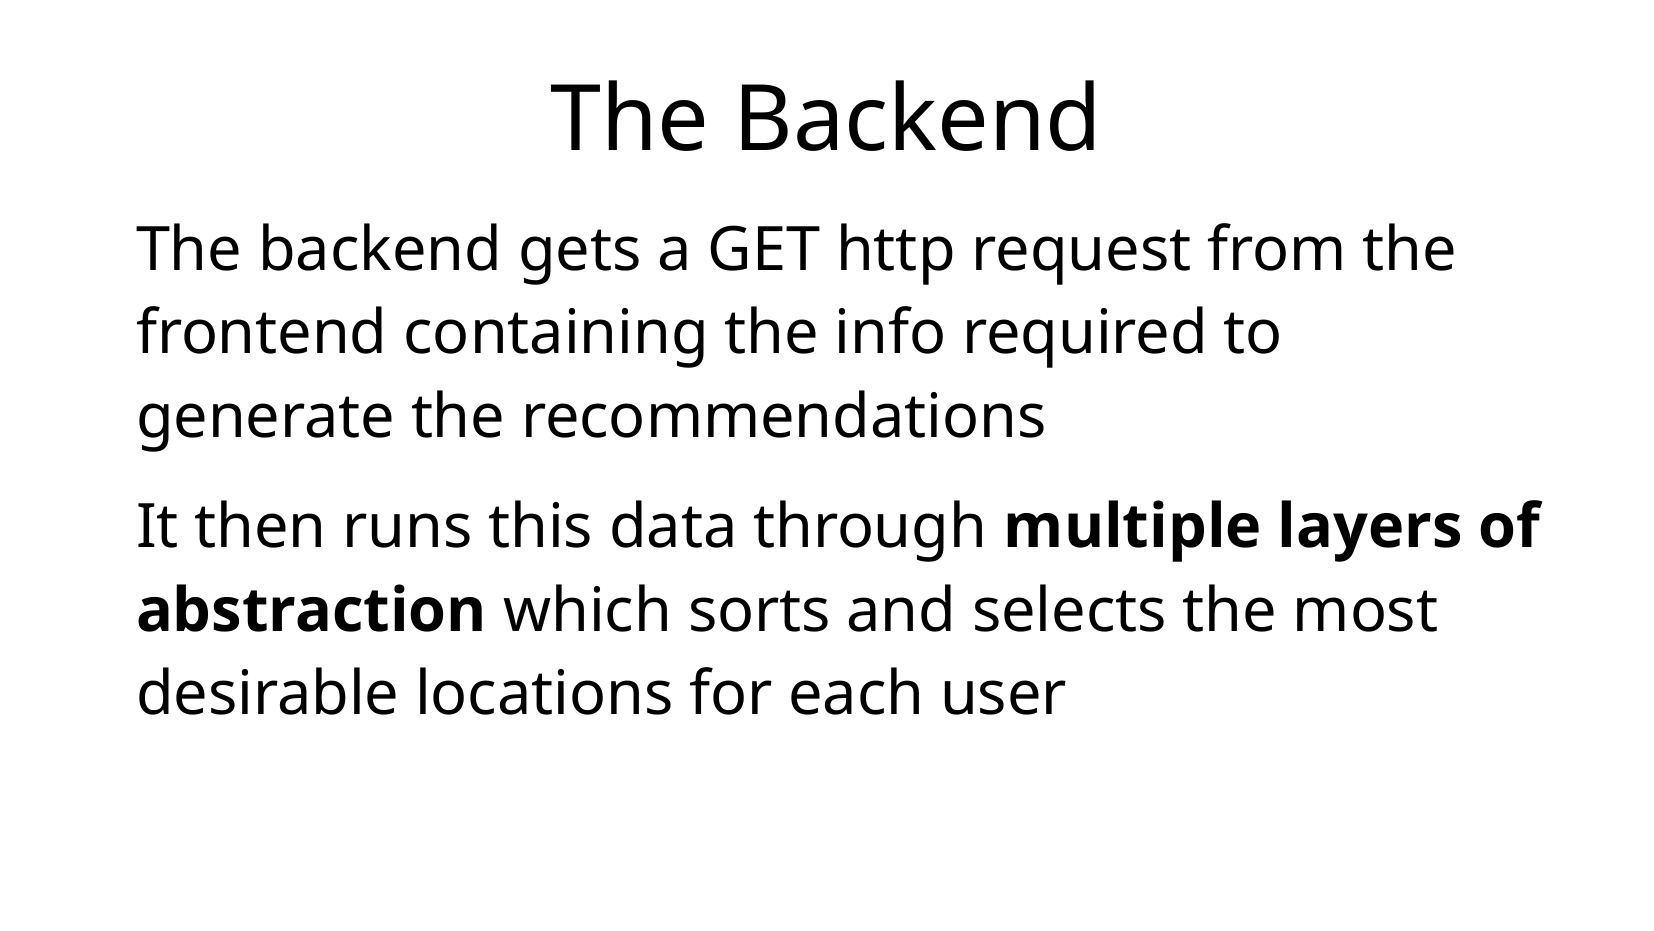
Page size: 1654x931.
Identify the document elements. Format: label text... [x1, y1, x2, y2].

list The backend gets a GET http request from the frontend containing the info required to generate the recommendations It then runs this data through multiple layers of abstraction which sorts and selects the most desirable locations for each user [70, 204, 1560, 745]
title The Backend [82, 37, 1571, 193]
